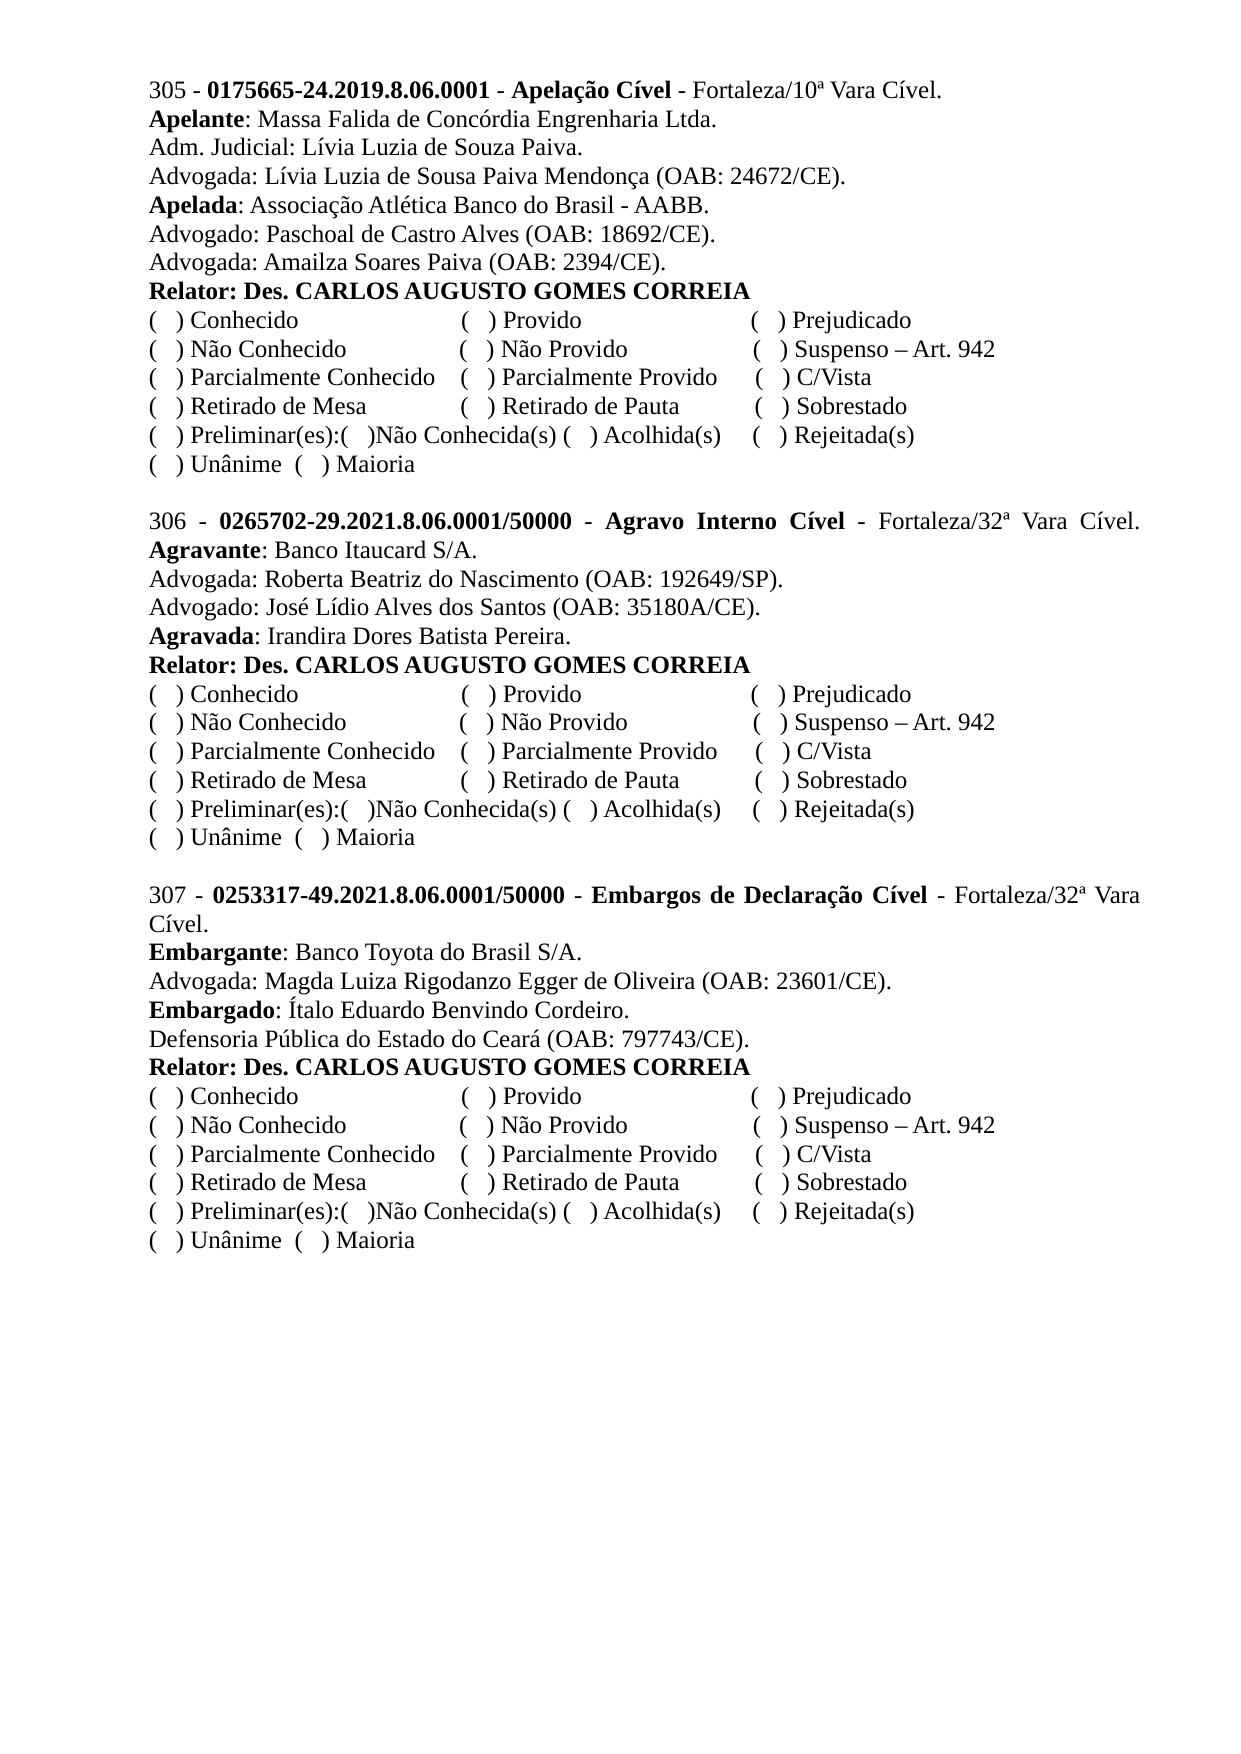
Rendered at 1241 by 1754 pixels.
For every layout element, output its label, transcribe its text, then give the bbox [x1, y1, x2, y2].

text ( ) Conhecido ( ) Provido ( ) Prejudicado [148, 305, 1141, 334]
text Apelada: Associação Atlética Banco do Brasil - AABB. [148, 190, 1141, 219]
text 307 - 0253317-49.2021.8.06.0001/50000 - Embargos de Declaração Cível - Fortaleza/32ª Vara Cível. [148, 880, 1141, 937]
text ( ) Conhecido ( ) Provido ( ) Prejudicado [148, 1081, 1141, 1110]
text Apelante: Massa Falida de Concórdia Engrenharia Ltda. [148, 104, 1141, 132]
text ( ) Parcialmente Conhecido ( ) Parcialmente Provido ( ) C/Vista [148, 1139, 1158, 1167]
text ( ) Unânime ( ) Maioria [148, 449, 1158, 477]
text Relator: Des. CARLOS AUGUSTO GOMES CORREIA [148, 276, 1141, 305]
text ( ) Unânime ( ) Maioria [148, 1225, 1158, 1254]
text 306 - 0265702-29.2021.8.06.0001/50000 - Agravo Interno Cível - Fortaleza/32ª Vara Cível. Agravante: Banco Itaucard S/A. [148, 506, 1141, 564]
text Advogada: Magda Luiza Rigodanzo Egger de Oliveira (OAB: 23601/CE). [148, 966, 1141, 995]
text ( ) Preliminar(es):( )Não Conhecida(s) ( ) Acolhida(s) ( ) Rejeitada(s) [148, 1196, 1158, 1225]
text Advogado: José Lídio Alves dos Santos (OAB: 35180A/CE). [148, 592, 1141, 621]
text Agravada: Irandira Dores Batista Pereira. [148, 621, 1141, 650]
text Embargante: Banco Toyota do Brasil S/A. [148, 937, 1141, 966]
text Relator: Des. CARLOS AUGUSTO GOMES CORREIA [148, 650, 1141, 679]
text Embargado: Ítalo Eduardo Benvindo Cordeiro. [148, 995, 1141, 1024]
text 305 - 0175665-24.2019.8.06.0001 - Apelação Cível - Fortaleza/10ª Vara Cível. [148, 75, 1141, 104]
text Advogado: Paschoal de Castro Alves (OAB: 18692/CE). [148, 219, 1141, 247]
text Relator: Des. CARLOS AUGUSTO GOMES CORREIA [148, 1052, 1141, 1081]
text ( ) Retirado de Mesa ( ) Retirado de Pauta ( ) Sobrestado [148, 391, 1158, 420]
text ( ) Retirado de Mesa ( ) Retirado de Pauta ( ) Sobrestado [148, 765, 1158, 794]
text ( ) Parcialmente Conhecido ( ) Parcialmente Provido ( ) C/Vista [148, 736, 1158, 765]
text ( ) Não Conhecido ( ) Não Provido ( ) Suspenso – Art. 942 [148, 1110, 1158, 1139]
text Adm. Judicial: Lívia Luzia de Souza Paiva. [148, 132, 1141, 161]
text ( ) Parcialmente Conhecido ( ) Parcialmente Provido ( ) C/Vista [148, 362, 1158, 391]
text ( ) Retirado de Mesa ( ) Retirado de Pauta ( ) Sobrestado [148, 1167, 1158, 1196]
text Defensoria Pública do Estado do Ceará (OAB: 797743/CE). [148, 1024, 1141, 1052]
text ( ) Unânime ( ) Maioria [148, 822, 1158, 851]
text ( ) Não Conhecido ( ) Não Provido ( ) Suspenso – Art. 942 [148, 334, 1158, 362]
text Advogada: Amailza Soares Paiva (OAB: 2394/CE). [148, 247, 1141, 276]
text Advogada: Lívia Luzia de Sousa Paiva Mendonça (OAB: 24672/CE). [148, 161, 1141, 190]
text Advogada: Roberta Beatriz do Nascimento (OAB: 192649/SP). [148, 564, 1141, 592]
text ( ) Preliminar(es):( )Não Conhecida(s) ( ) Acolhida(s) ( ) Rejeitada(s) [148, 794, 1158, 822]
text ( ) Conhecido ( ) Provido ( ) Prejudicado [148, 679, 1141, 707]
text ( ) Não Conhecido ( ) Não Provido ( ) Suspenso – Art. 942 [148, 707, 1158, 736]
text ( ) Preliminar(es):( )Não Conhecida(s) ( ) Acolhida(s) ( ) Rejeitada(s) [148, 420, 1158, 449]
